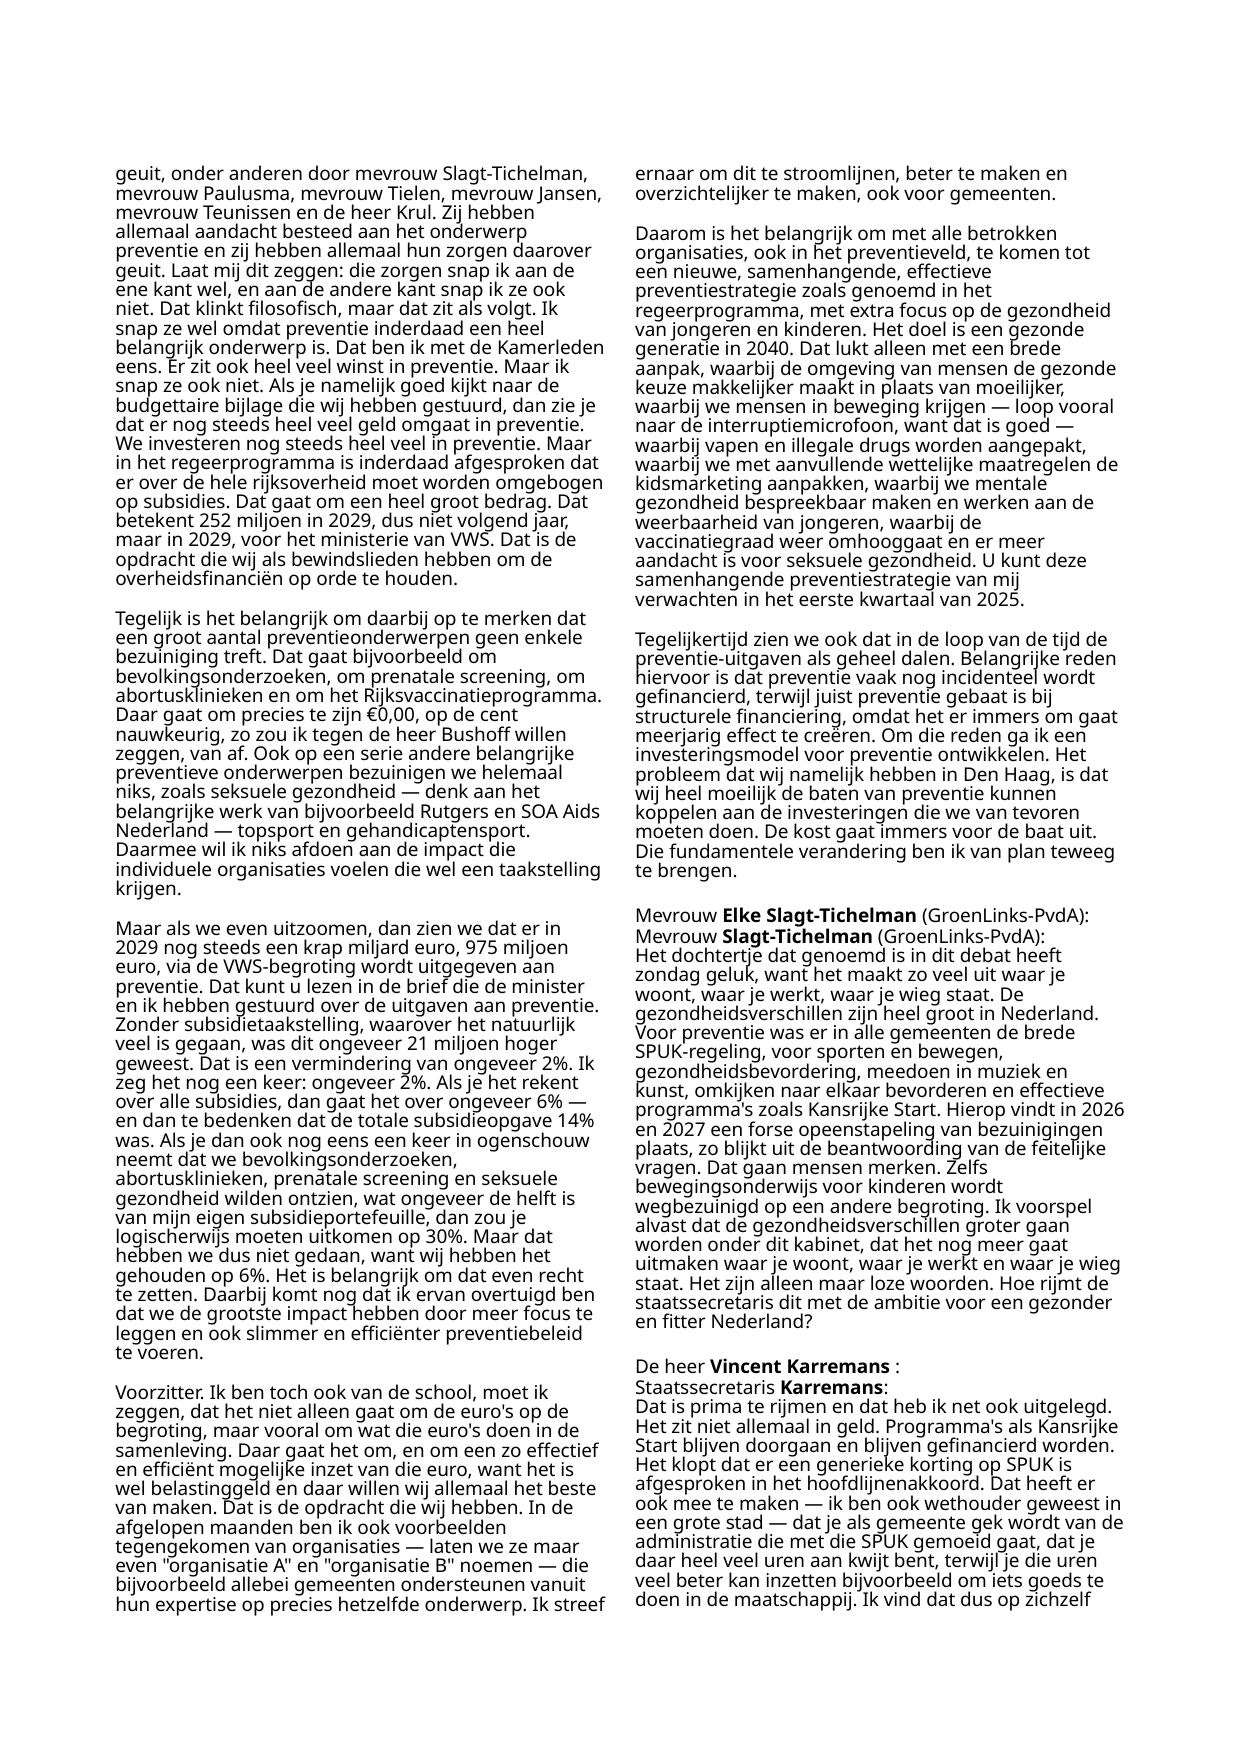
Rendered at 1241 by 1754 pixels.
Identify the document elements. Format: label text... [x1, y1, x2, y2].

text Voorzitter. Ik ben toch ook van de school, moet ik zeggen, dat het niet alleen gaat om de euro's op de begroting, maar vooral om wat die euro's doen in de samenleving. Daar gaat het om, en om een zo effectief en efficiënt mogelijke inzet van die euro, want het is wel belastinggeld en daar willen wij allemaal het beste van maken. Dat is de opdracht die wij hebben. In de afgelopen maanden ben ik ook voorbeelden tegengekomen van organisaties — laten we ze maar even "organisatie A" en "organisatie B" noemen — die bijvoorbeeld allebei gemeenten ondersteunen vanuit hun expertise op precies hetzelfde onderwerp. Ik streef [115, 1384, 605, 1615]
text Tegelijk is het belangrijk om daarbij op te merken dat een groot aantal preventieonderwerpen geen enkele bezuiniging treft. Dat gaat bijvoorbeeld om bevolkingsonderzoeken, om prenatale screening, om abortusklinieken en om het Rijksvaccinatieprogramma. Daar gaat om precies te zijn €0,00, op de cent nauwkeurig, zo zou ik tegen de heer Bushoff willen zeggen, van af. Ook op een serie andere belangrijke preventieve onderwerpen bezuinigen we helemaal niks, zoals seksuele gezondheid — denk aan het belangrijke werk van bijvoorbeeld Rutgers en SOA Aids Nederland — topsport en gehandicaptensport. Daarmee wil ik niks afdoen aan de impact die individuele organisaties voelen die wel een taakstelling krijgen. [115, 610, 605, 899]
text De heer Vincent Karremans : [635, 1353, 1125, 1379]
text ernaar om dit te stroomlijnen, beter te maken en overzichtelijker te maken, ook voor gemeenten. [635, 165, 1125, 204]
text Staatssecretaris Karremans: [635, 1379, 1125, 1398]
text Het dochtertje dat genoemd is in dit debat heeft zondag geluk, want het maakt zo veel uit waar je woont, waar je werkt, waar je wieg staat. De gezondheidsverschillen zijn heel groot in Nederland. Voor preventie was er in alle gemeenten de brede SPUK-regeling, voor sporten en bewegen, gezondheidsbevordering, meedoen in muziek en kunst, omkijken naar elkaar bevorderen en effectieve programma's zoals Kansrijke Start. Hierop vindt in 2026 en 2027 een forse opeenstapeling van bezuinigingen plaats, zo blijkt uit de beantwoording van de feitelijke vragen. Dat gaan mensen merken. Zelfs bewegingsonderwijs voor kinderen wordt wegbezuinigd op een andere begroting. Ik voorspel alvast dat de gezondheidsverschillen groter gaan worden onder dit kabinet, dat het nog meer gaat uitmaken waar je woont, waar je werkt en waar je wieg staat. Het zijn alleen maar loze woorden. Hoe rijmt de staatssecretaris dit met de ambitie voor een gezonder en fitter Nederland? [635, 947, 1125, 1332]
text geuit, onder anderen door mevrouw Slagt-Tichelman, mevrouw Paulusma, mevrouw Tielen, mevrouw Jansen, mevrouw Teunissen en de heer Krul. Zij hebben allemaal aandacht besteed aan het onderwerp preventie en zij hebben allemaal hun zorgen daarover geuit. Laat mij dit zeggen: die zorgen snap ik aan de ene kant wel, en aan de andere kant snap ik ze ook niet. Dat klinkt filosofisch, maar dat zit als volgt. Ik snap ze wel omdat preventie inderdaad een heel belangrijk onderwerp is. Dat ben ik met de Kamerleden eens. Er zit ook heel veel winst in preventie. Maar ik snap ze ook niet. Als je namelijk goed kijkt naar de budgettaire bijlage die wij hebben gestuurd, dan zie je dat er nog steeds heel veel geld omgaat in preventie. We investeren nog steeds heel veel in preventie. Maar in het regeerprogramma is inderdaad afgesproken dat er over de hele rijksoverheid moet worden omgebogen op subsidies. Dat gaat om een heel groot bedrag. Dat betekent 252 miljoen in 2029, dus niet volgend jaar, maar in 2029, voor het ministerie van VWS. Dat is de opdracht die wij als bewindslieden hebben om de overheidsfinanciën op orde te houden. [115, 165, 605, 589]
text Mevrouw Slagt-Tichelman (GroenLinks-PvdA): [635, 928, 1125, 947]
text Tegelijkertijd zien we ook dat in de loop van de tijd de preventie-uitgaven als geheel dalen. Belangrijke reden hiervoor is dat preventie vaak nog incidenteel wordt gefinancierd, terwijl juist preventie gebaat is bij structurele financiering, omdat het er immers om gaat meerjarig effect te creëren. Om die reden ga ik een investeringsmodel voor preventie ontwikkelen. Het probleem dat wij namelijk hebben in Den Haag, is dat wij heel moeilijk de baten van preventie kunnen koppelen aan de investeringen die we van tevoren moeten doen. De kost gaat immers voor de baat uit. Die fundamentele verandering ben ik van plan teweeg te brengen. [635, 631, 1125, 881]
text Mevrouw Elke Slagt-Tichelman (GroenLinks-PvdA): [635, 902, 1125, 928]
text Daarom is het belangrijk om met alle betrokken organisaties, ook in het preventieveld, te komen tot een nieuwe, samenhangende, effectieve preventiestrategie zoals genoemd in het regeerprogramma, met extra focus op de gezondheid van jongeren en kinderen. Het doel is een gezonde generatie in 2040. Dat lukt alleen met een brede aanpak, waarbij de omgeving van mensen de gezonde keuze makkelijker maakt in plaats van moeilijker, waarbij we mensen in beweging krijgen — loop vooral naar de interruptiemicrofoon, want dat is goed — waarbij vapen en illegale drugs worden aangepakt, waarbij we met aanvullende wettelijke maatregelen de kidsmarketing aanpakken, waarbij we mentale gezondheid bespreekbaar maken en werken aan de weerbaarheid van jongeren, waarbij de vaccinatiegraad weer omhooggaat en er meer aandacht is voor seksuele gezondheid. U kunt deze samenhangende preventiestrategie van mij verwachten in het eerste kwartaal van 2025. [635, 224, 1125, 610]
text Dat is prima te rijmen en dat heb ik net ook uitgelegd. Het zit niet allemaal in geld. Programma's als Kansrijke Start blijven doorgaan en blijven gefinancierd worden. Het klopt dat er een generieke korting op SPUK is afgesproken in het hoofdlijnenakkoord. Dat heeft er ook mee te maken — ik ben ook wethouder geweest in een grote stad — dat je als gemeente gek wordt van de administratie die met die SPUK gemoeid gaat, dat je daar heel veel uren aan kwijt bent, terwijl je die uren veel beter kan inzetten bijvoorbeeld om iets goeds te doen in de maatschappij. Ik vind dat dus op zichzelf [635, 1398, 1125, 1610]
text Maar als we even uitzoomen, dan zien we dat er in 2029 nog steeds een krap miljard euro, 975 miljoen euro, via de VWS-begroting wordt uitgegeven aan preventie. Dat kunt u lezen in de brief die de minister en ik hebben gestuurd over de uitgaven aan preventie. Zonder subsidietaakstelling, waarover het natuurlijk veel is gegaan, was dit ongeveer 21 miljoen hoger geweest. Dat is een vermindering van ongeveer 2%. Ik zeg het nog een keer: ongeveer 2%. Als je het rekent over alle subsidies, dan gaat het over ongeveer 6% — en dan te bedenken dat de totale subsidieopgave 14% was. Als je dan ook nog eens een keer in ogenschouw neemt dat we bevolkingsonderzoeken, abortusklinieken, prenatale screening en seksuele gezondheid wilden ontzien, wat ongeveer de helft is van mijn eigen subsidieportefeuille, dan zou je logischerwijs moeten uitkomen op 30%. Maar dat hebben we dus niet gedaan, want wij hebben het gehouden op 6%. Het is belangrijk om dat even recht te zetten. Daarbij komt nog dat ik ervan overtuigd ben dat we de grootste impact hebben door meer focus te leggen en ook slimmer en efficiënter preventiebeleid te voeren. [115, 920, 605, 1363]
